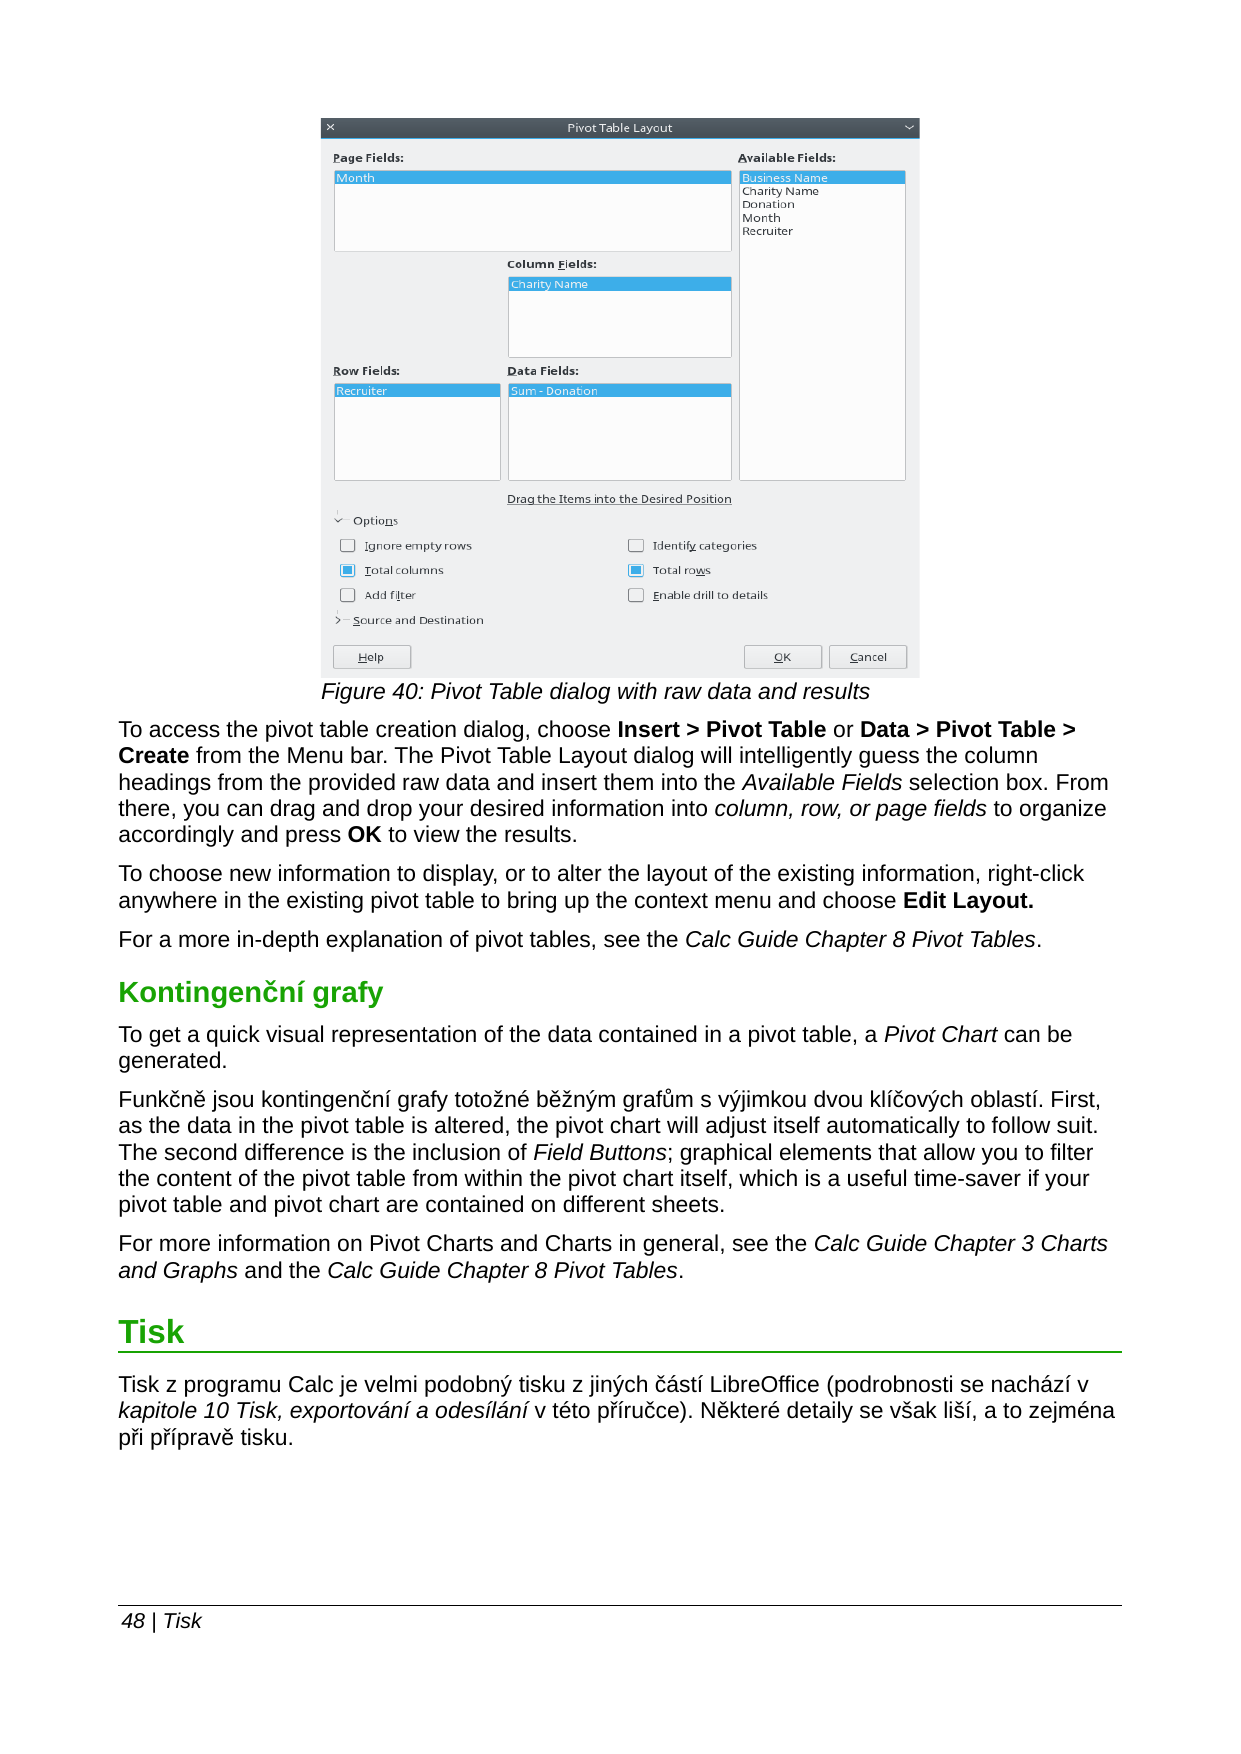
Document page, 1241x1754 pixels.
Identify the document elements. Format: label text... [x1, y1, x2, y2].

text To choose new information to display, or to alter the layout of the existing information, right-click anywhere in the existing pivot table to bring up the context menu and choose Edit Layout. [118, 860, 1122, 913]
text Figure 40: Pivot Table dialog with raw data and results [321, 678, 919, 704]
text To access the pivot table creation dialog, choose Insert > Pivot Table or Data > Pivot Table > Create from the Menu bar. The Pivot Table Layout dialog will intelligently guess the column headings from the provided raw data and insert them into the Available Fields selection box. From there, you can drag and drop your desired information into column, row, or page fields to organize accordingly and press OK to view the results. [118, 716, 1122, 848]
picture [320, 118, 920, 678]
text For a more in-depth explanation of pivot tables, see the Calc Guide Chapter 8 Pivot Tables. [118, 926, 1122, 952]
text Tisk z programu Calc je velmi podobný tisku z jiných částí LibreOffice (podrobnosti se nachází v kapitole 10 Tisk, exportování a odesílání v této příručce). Některé detaily se však liší, a to zejména při přípravě tisku. [118, 1371, 1122, 1450]
subtitle Tisk [118, 1312, 1122, 1351]
subtitle Kontingenční grafy [118, 976, 1122, 1009]
text To get a quick visual representation of the data contained in a pivot table, a Pivot Chart can be generated. [118, 1021, 1122, 1073]
text For more information on Pivot Charts and Charts in general, see the Calc Guide Chapter 3 Charts and Graphs and the Calc Guide Chapter 8 Pivot Tables. [118, 1230, 1122, 1283]
text Funkčně jsou kontingenční grafy totožné běžným grafům s výjimkou dvou klíčových oblastí. First, as the data in the pivot table is altered, the pivot chart will adjust itself automatically to follow suit. The second difference is the inclusion of Field Buttons; graphical elements that allow you to filter the content of the pivot table from within the pivot chart itself, which is a useful time-saver if your pivot table and pivot chart are contained on different sheets. [118, 1086, 1122, 1218]
